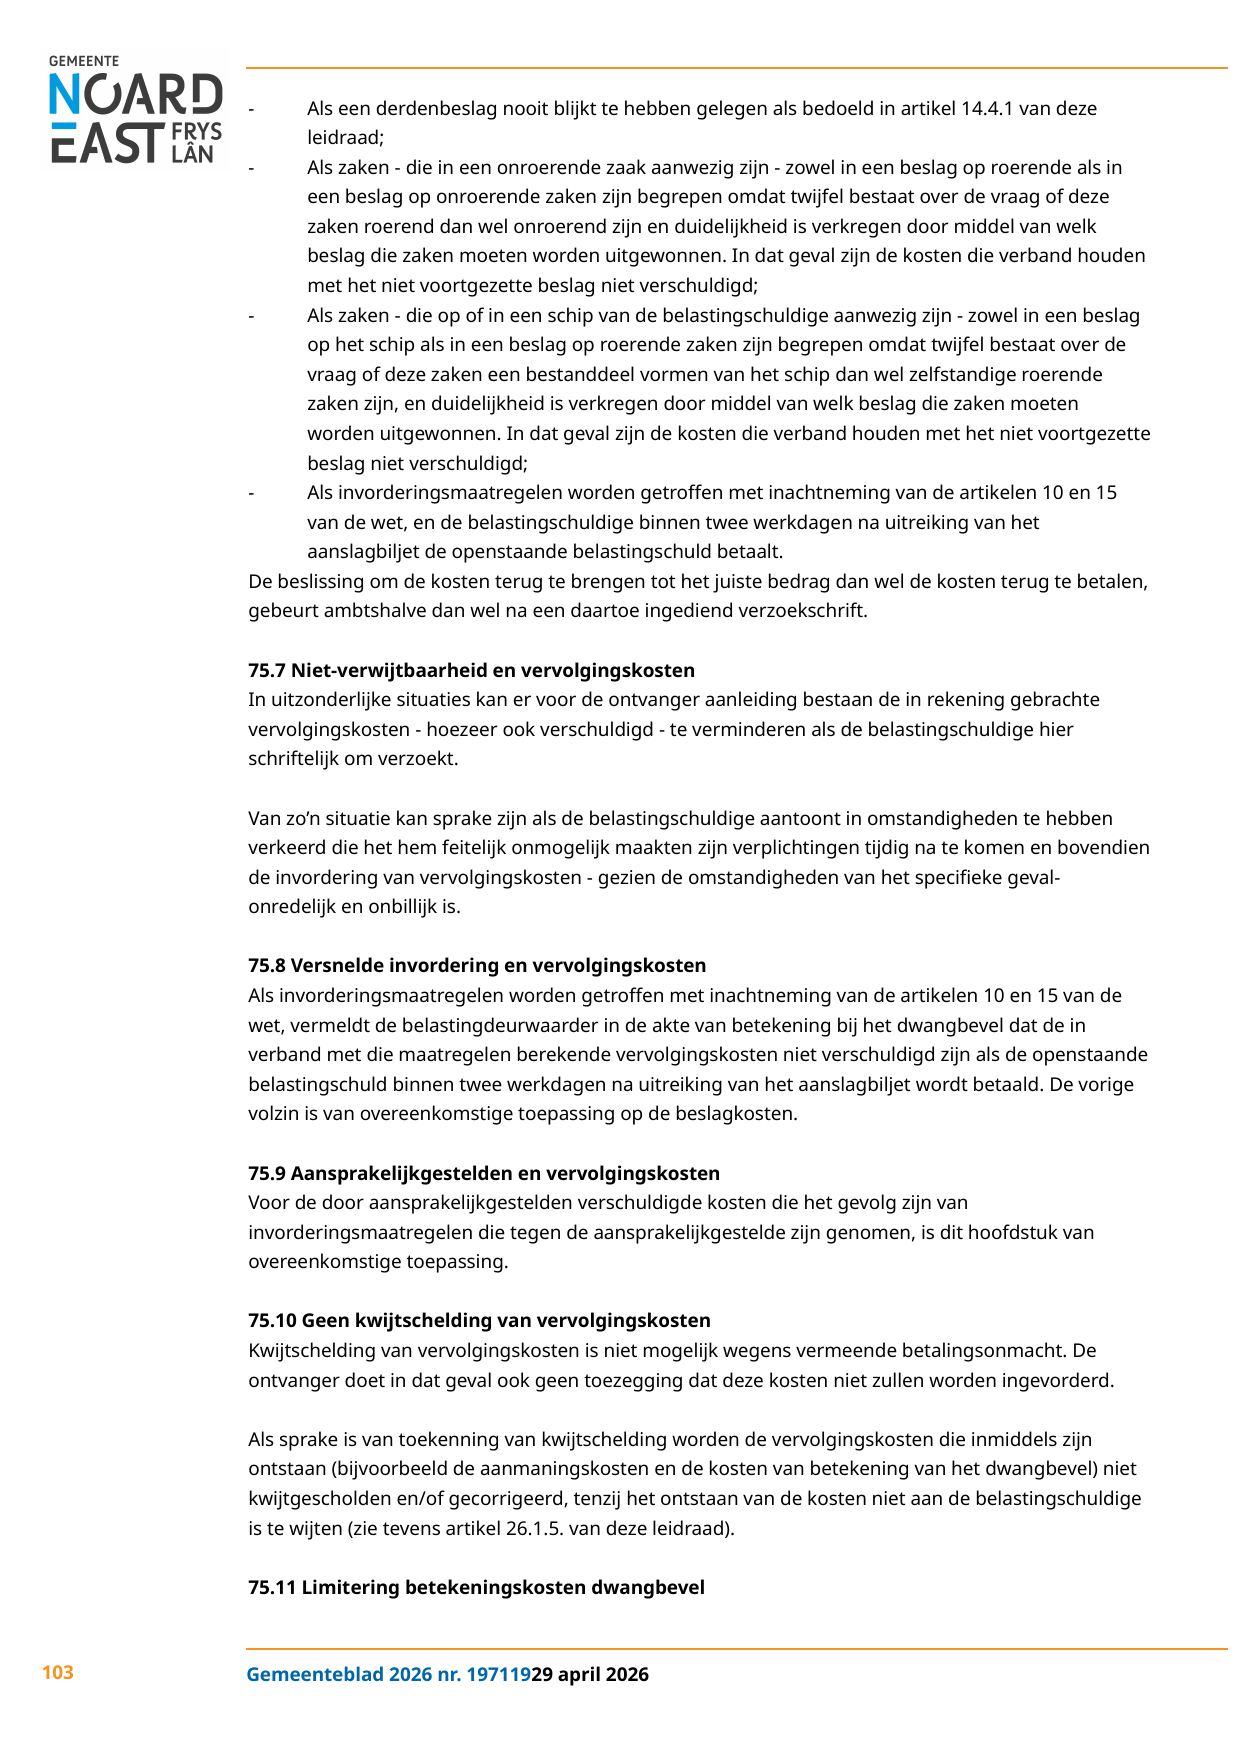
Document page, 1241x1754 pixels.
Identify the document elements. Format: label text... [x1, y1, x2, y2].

text In uitzonderlijke situaties kan er voor de ontvanger aanleiding bestaan de in rekening gebrachte vervolgingskosten - hoezeer ook verschuldigd - te verminderen als de belastingschuldige hier schriftelijk om verzoekt. [248, 686, 1152, 771]
list Als invorderingsmaatregelen worden getroffen met inachtneming van de artikelen 10 en 15 van de wet, en de belastingschuldige binnen twee werkdagen na uitreiking van het aanslagbiljet de openstaande belastingschuld betaalt. [248, 479, 1152, 564]
list Als zaken - die in een onroerende zaak aanwezig zijn - zowel in een beslag op roerende als in een beslag op onroerende zaken zijn begrepen omdat twijfel bestaat over de vraag of deze zaken roerend dan wel onroerend zijn en duidelijkheid is verkregen door middel van welk beslag die zaken moeten worden uitgewonnen. In dat geval zijn de kosten die verband houden met het niet voortgezette beslag niet verschuldigd; [248, 154, 1152, 298]
text 75.10 Geen kwijtschelding van vervolgingskosten [248, 1308, 1152, 1333]
text Als sprake is van toekenning van kwijtschelding worden de vervolgingskosten die inmiddels zijn ontstaan (bijvoorbeeld de aanmaningskosten en de kosten van betekening van het dwangbevel) niet kwijtgescholden en/of gecorrigeerd, tenzij het ontstaan van de kosten niet aan de belastingschuldige is te wijten (zie tevens artikel 26.1.5. van deze leidraad). [248, 1426, 1152, 1541]
text 75.9 Aansprakelijkgestelden en vervolgingskosten [248, 1160, 1152, 1186]
list Als een derdenbeslag nooit blijkt te hebben gelegen als bedoeld in artikel 14.4.1 van deze leidraad; [248, 95, 1152, 150]
picture [41, 47, 231, 172]
text 75.8 Versnelde invordering en vervolgingskosten [248, 953, 1152, 978]
text 75.11 Limitering betekeningskosten dwangbevel [248, 1574, 1152, 1600]
text Voor de door aansprakelijkgestelden verschuldigde kosten die het gevolg zijn van invorderingsmaatregelen die tegen de aansprakelijkgestelde zijn genomen, is dit hoofdstuk van overeenkomstige toepassing. [248, 1189, 1152, 1274]
text De beslissing om de kosten terug te brengen tot het juiste bedrag dan wel de kosten terug te betalen, gebeurt ambtshalve dan wel na een daartoe ingediend verzoekschrift. [248, 568, 1152, 623]
text 75.7 Niet-verwijtbaarheid en vervolgingskosten [248, 657, 1152, 683]
text Als invorderingsmaatregelen worden getroffen met inachtneming van de artikelen 10 en 15 van de wet, vermeldt de belastingdeurwaarder in de akte van betekening bij het dwangbevel dat de in verband met die maatregelen berekende vervolgingskosten niet verschuldigd zijn als de openstaande belastingschuld binnen twee werkdagen na uitreiking van het aanslagbiljet wordt betaald. De vorige volzin is van overeenkomstige toepassing op de beslagkosten. [248, 982, 1152, 1126]
text Van zo’n situatie kan sprake zijn als de belastingschuldige aantoont in omstandigheden te hebben verkeerd die het hem feitelijk onmogelijk maakten zijn verplichtingen tijdig na te komen en bovendien de invordering van vervolgingskosten - gezien de omstandigheden van het specifieke geval- onredelijk en onbillijk is. [248, 805, 1152, 919]
text Kwijtschelding van vervolgingskosten is niet mogelijk wegens vermeende betalingsonmacht. De ontvanger doet in dat geval ook geen toezegging dat deze kosten niet zullen worden ingevorderd. [248, 1337, 1152, 1393]
list Als zaken - die op of in een schip van de belastingschuldige aanwezig zijn - zowel in een beslag op het schip als in een beslag op roerende zaken zijn begrepen omdat twijfel bestaat over de vraag of deze zaken een bestanddeel vormen van het schip dan wel zelfstandige roerende zaken zijn, en duidelijkheid is verkregen door middel van welk beslag die zaken moeten worden uitgewonnen. In dat geval zijn de kosten die verband houden met het niet voortgezette beslag niet verschuldigd; [248, 302, 1152, 476]
